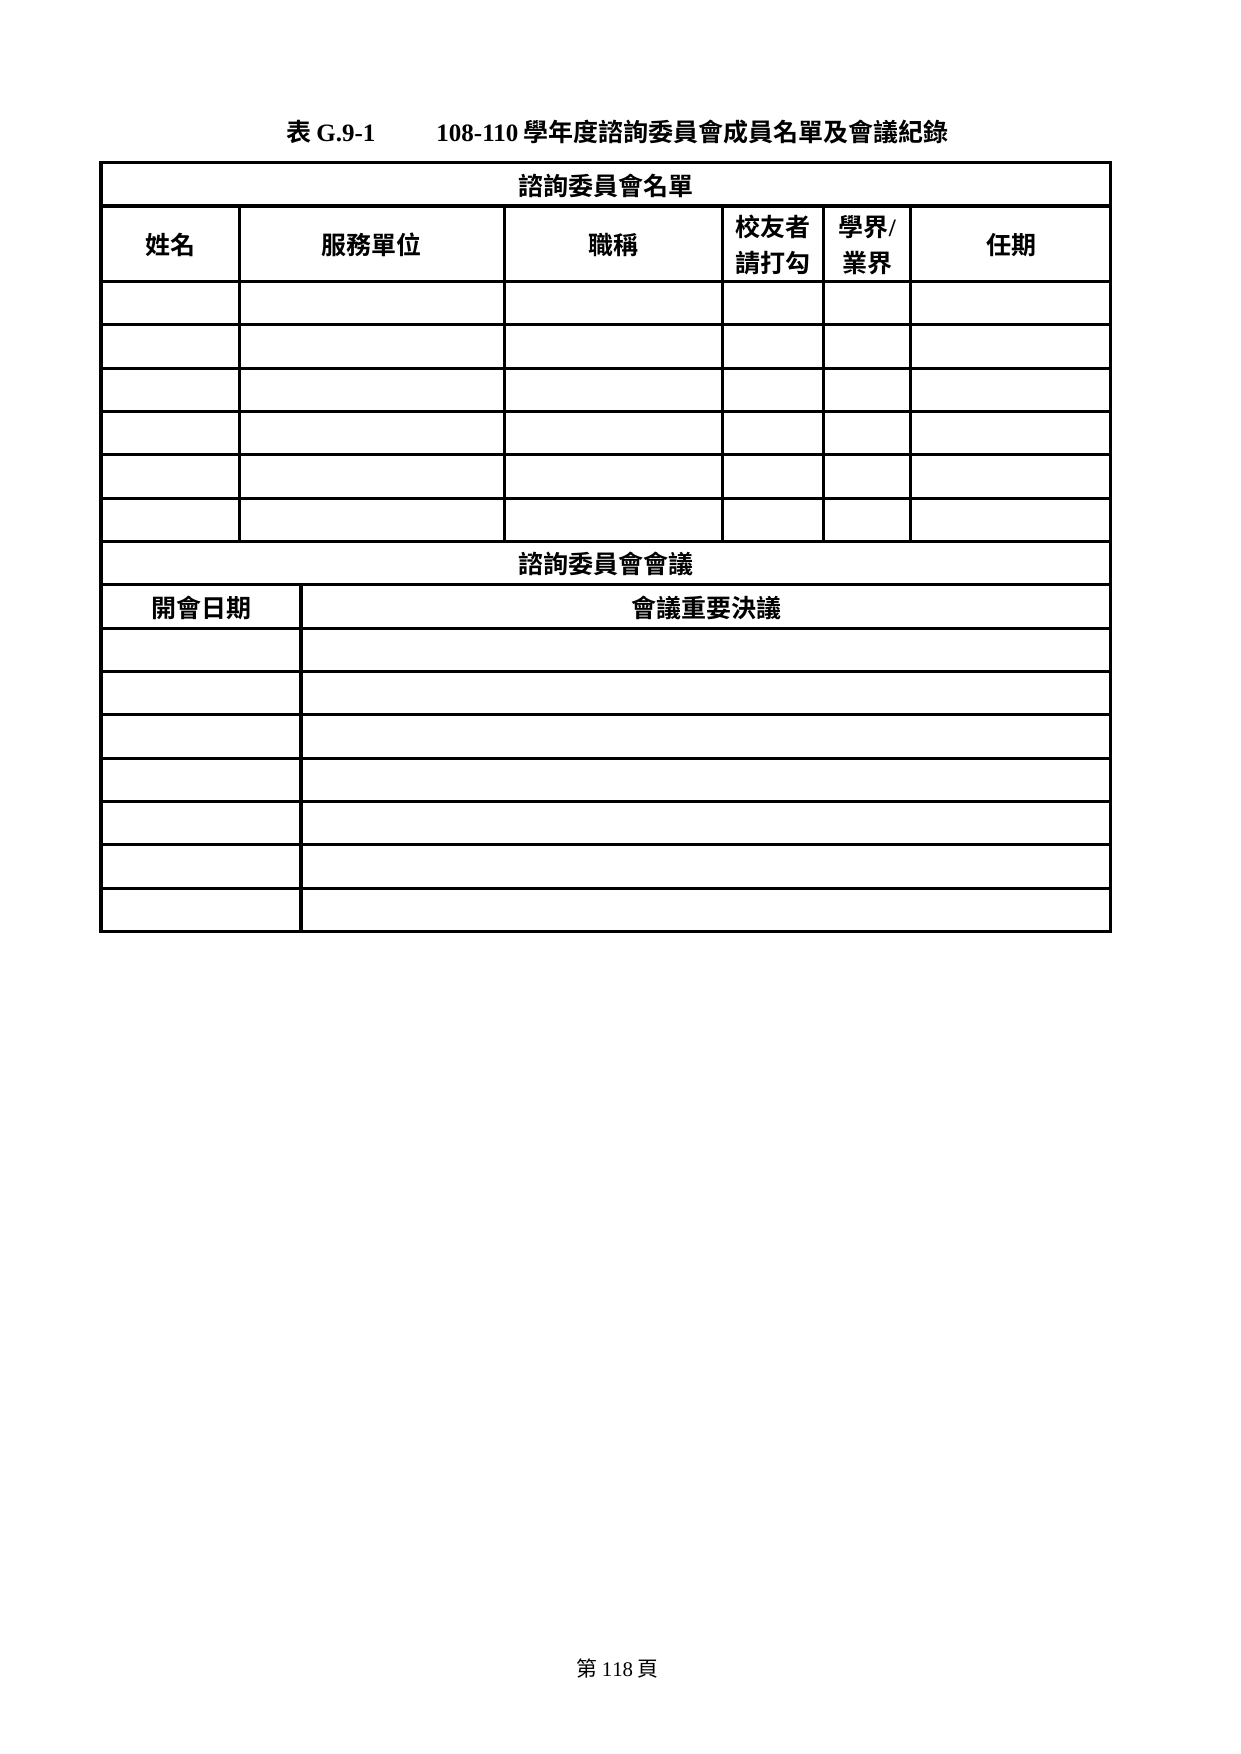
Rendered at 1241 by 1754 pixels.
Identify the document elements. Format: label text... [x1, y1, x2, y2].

table_cell [825, 456, 909, 497]
table_cell [303, 846, 1109, 887]
table_cell [506, 283, 721, 323]
table_cell [724, 500, 822, 540]
table_cell [241, 370, 503, 410]
table_cell [303, 760, 1109, 800]
table_cell 任期 [912, 208, 1109, 280]
table_cell [103, 846, 299, 887]
text 表G.9-1 108-110學年度諮詢委員會成員名單及會議紀錄 [112, 112, 1122, 148]
table_cell [241, 456, 503, 497]
table_cell [103, 890, 299, 930]
table_cell 職稱 [506, 208, 721, 280]
table_cell [912, 413, 1109, 453]
table_cell [103, 630, 299, 670]
table_cell [912, 326, 1109, 367]
table_cell [303, 890, 1109, 930]
table_cell [103, 283, 238, 323]
table_cell [103, 673, 299, 713]
table_cell [825, 283, 909, 323]
table_cell 學界/業界 [825, 208, 909, 280]
table_cell 服務單位 [241, 208, 503, 280]
table_cell [103, 413, 238, 453]
table_cell [506, 370, 721, 410]
table_cell [103, 716, 299, 757]
table_cell [303, 803, 1109, 843]
table_cell 會議重要決議 [303, 586, 1109, 627]
table_cell [912, 283, 1109, 323]
table_cell [103, 500, 238, 540]
table_cell [912, 370, 1109, 410]
table_cell [506, 413, 721, 453]
table_cell [912, 456, 1109, 497]
table_cell 校友者請打勾 [724, 208, 822, 280]
table_cell [103, 760, 299, 800]
table_cell [506, 456, 721, 497]
table_cell [724, 413, 822, 453]
table_header 諮詢委員會名單 [103, 164, 1109, 204]
table_cell [103, 456, 238, 497]
table_cell [241, 413, 503, 453]
table_cell [825, 413, 909, 453]
table_cell [912, 500, 1109, 540]
table_cell 姓名 [103, 208, 238, 280]
table_cell [303, 673, 1109, 713]
table_cell [103, 370, 238, 410]
table_cell [724, 283, 822, 323]
table_cell [506, 326, 721, 367]
table_cell [241, 326, 503, 367]
table_cell [724, 456, 822, 497]
table_cell [825, 326, 909, 367]
table_cell [303, 716, 1109, 757]
table_cell 開會日期 [103, 586, 299, 627]
table_cell 諮詢委員會會議 [103, 543, 1109, 583]
table_cell [825, 500, 909, 540]
table_cell [724, 370, 822, 410]
table_cell [103, 803, 299, 843]
table_cell [103, 326, 238, 367]
table_cell [303, 630, 1109, 670]
table_cell [825, 370, 909, 410]
table_cell [724, 326, 822, 367]
table_cell [241, 283, 503, 323]
table_cell [506, 500, 721, 540]
table_cell [241, 500, 503, 540]
